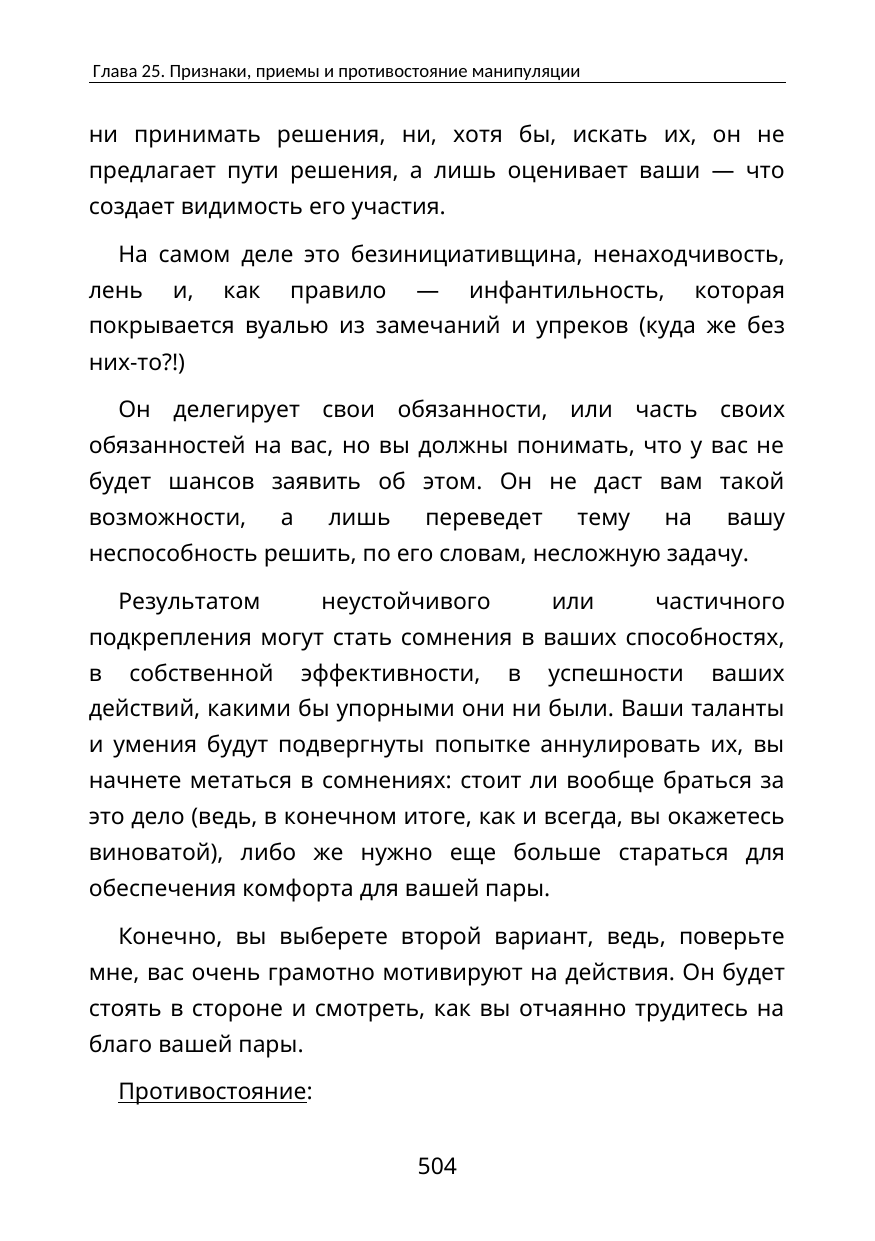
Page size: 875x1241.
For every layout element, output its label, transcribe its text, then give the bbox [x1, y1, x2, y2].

text Конечно, вы выберете второй вариант, ведь, поверьте мне, вас очень грамотно мотивируют на действия. Он будет стоять в стороне и смотреть, как вы отчаянно трудитесь на благо вашей пары. [88, 920, 786, 1059]
text ни принимать решения, ни, хотя бы, искать их, он не предлагает пути решения, а лишь оценивает ваши — что создает видимость его участия. [88, 118, 786, 221]
text Он делегирует свои обязанности, или часть своих обязанностей на вас, но вы должны понимать, что у вас не будет шансов заявить об этом. Он не даст вам такой возможности, а лишь переведет тему на вашу неспособность решить, по его словам, несложную задачу. [88, 393, 786, 568]
text Противостояние: [88, 1075, 786, 1107]
text Результатом неустойчивого или частичного подкрепления могут стать сомнения в ваших способностях, в собственной эффективности, в успешности ваших действий, какими бы упорными они ни были. Ваши таланты и умения будут подвергнуты попытке аннулировать их, вы начнете метаться в сомнениях: стоит ли вообще браться за это дело (ведь, в конечном итоге, как и всегда, вы окажетесь виноватой), либо же нужно еще больше стараться для обеспечения комфорта для вашей пары. [88, 584, 786, 903]
text На самом деле это безинициативщина, ненаходчивость, лень и, как правило — инфантильность, которая покрывается вуалью из замечаний и упреков (куда же без них-то?!) [88, 238, 786, 377]
